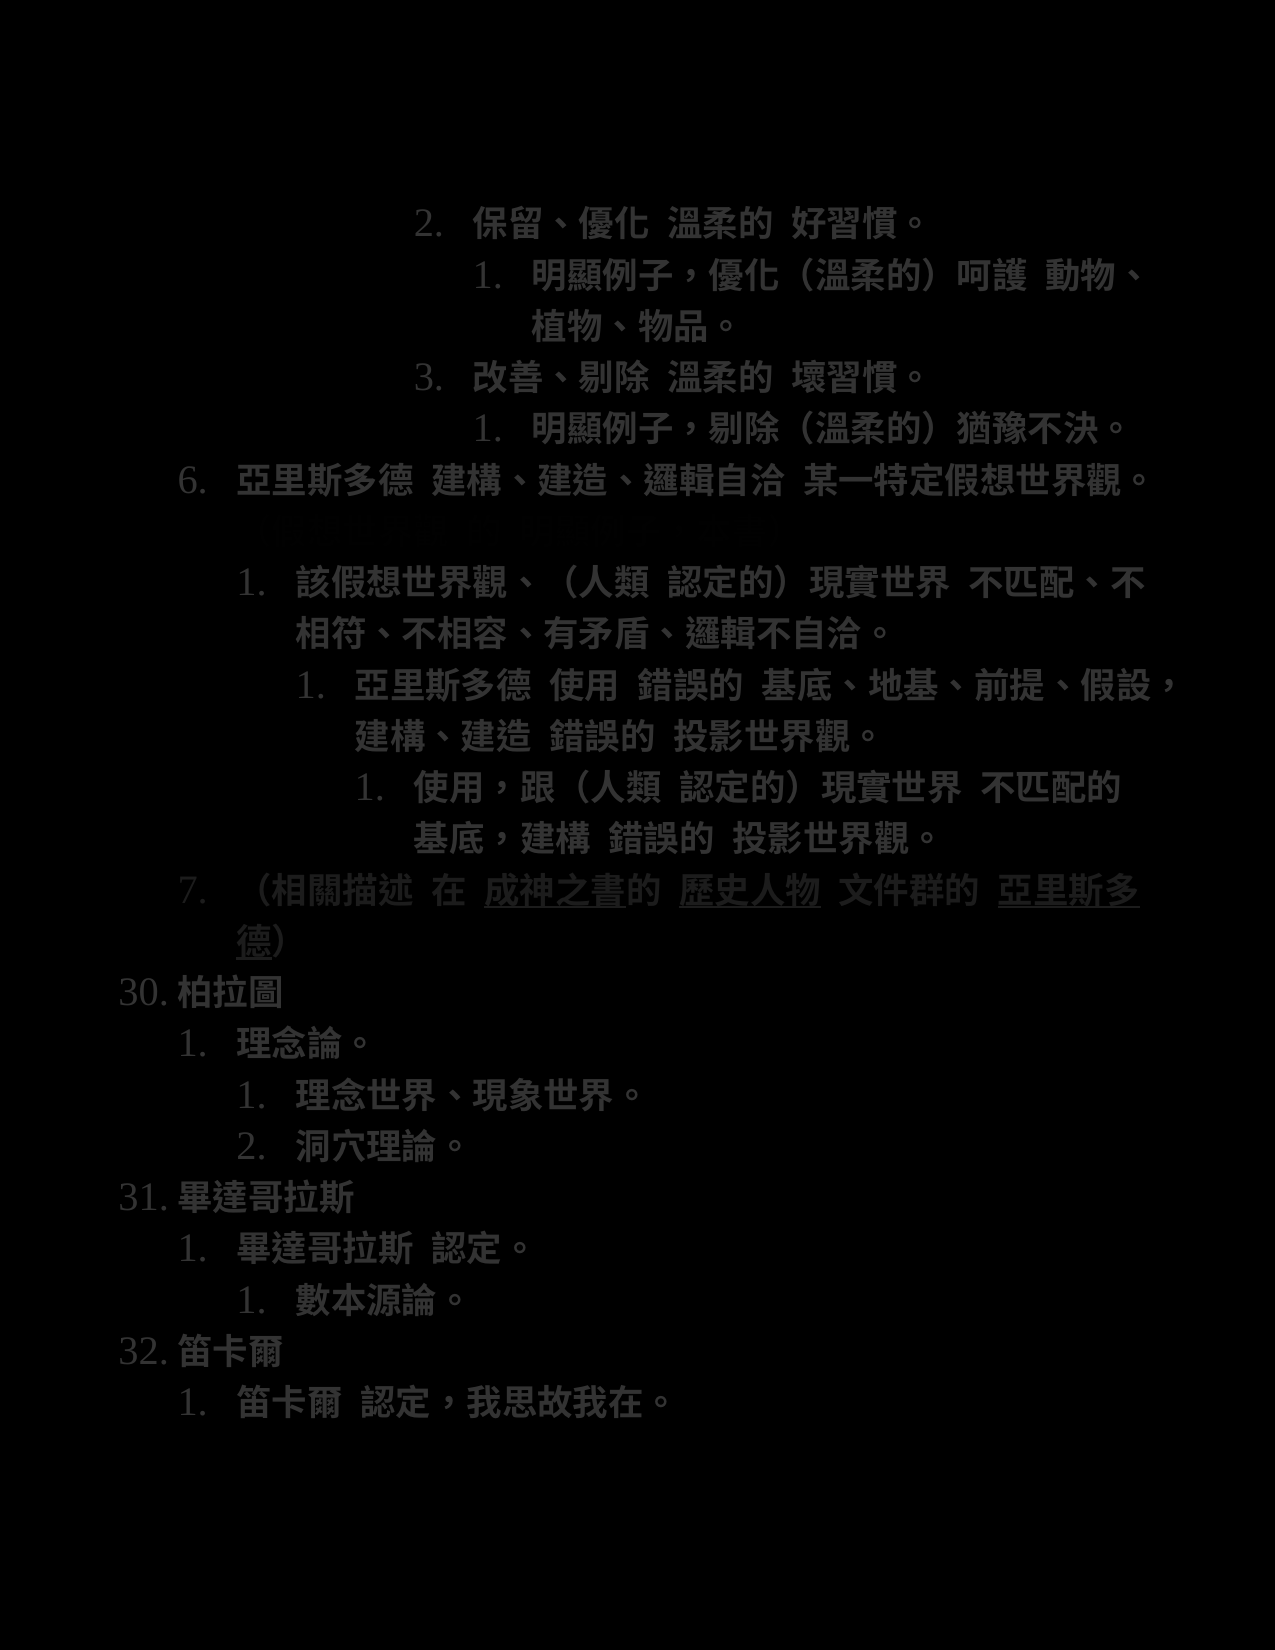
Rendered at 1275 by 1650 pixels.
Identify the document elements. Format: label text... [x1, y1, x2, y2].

list 使用，跟（人類 認定的）現實世界 不匹配的 基底，建構 錯誤的 投影世界觀。 [354, 759, 1157, 862]
list 畢達哥拉斯 認定。 [177, 1221, 1157, 1272]
list 改善、剔除 溫柔的 壞習慣。 [413, 349, 1157, 401]
list 柏拉圖 [118, 964, 1157, 1016]
list 明顯例子，剔除（溫柔的）猶豫不決。 [472, 401, 1157, 452]
list 笛卡爾 [118, 1323, 1157, 1374]
list 保留、優化 溫柔的 好習慣。 [413, 196, 1157, 247]
list 笛卡爾 認定，我思故我在。 [177, 1374, 1157, 1426]
list 數本源論。 [236, 1272, 1157, 1323]
list （相關描述 在 成神之書的 歷史人物 文件群的 亞里斯多德） [177, 862, 1157, 964]
list 理念論。 [177, 1016, 1157, 1067]
list 洞穴理論。 [236, 1118, 1157, 1169]
list 畢達哥拉斯 [118, 1169, 1157, 1221]
list 亞里斯多德 使用 錯誤的 基底、地基、前提、假設，建構、建造 錯誤的 投影世界觀。 [295, 657, 1157, 759]
list 亞里斯多德 建構、建造、邏輯自洽 某一特定假想世界觀。（假想世界觀 的 明顯例子，本書） [177, 452, 1157, 554]
list 明顯例子，優化（溫柔的）呵護 動物、植物、物品。 [472, 247, 1157, 349]
list 理念世界、現象世界。 [236, 1067, 1157, 1118]
list 該假想世界觀、（人類 認定的）現實世界 不匹配、不相符、不相容、有矛盾、邏輯不自洽。 [236, 554, 1157, 657]
